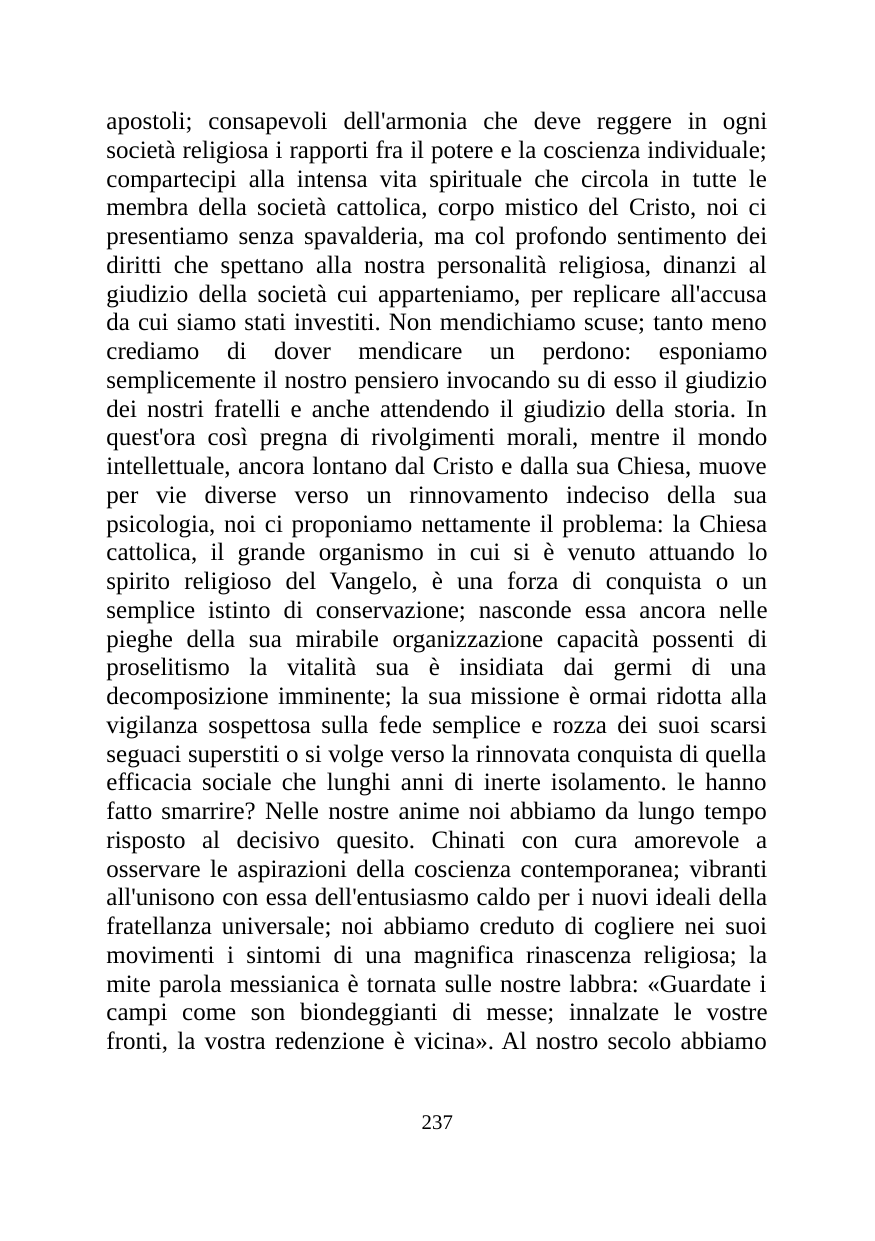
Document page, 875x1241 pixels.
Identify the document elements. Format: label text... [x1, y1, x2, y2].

text apostoli; consapevoli dell'armonia che deve reggere in ogni società religiosa i rapporti fra il potere e la coscienza individuale; compartecipi alla intensa vita spirituale che circola in tutte le membra della società cattolica, corpo mistico del Cristo, noi ci presentiamo senza spavalderia, ma col profondo sentimento dei diritti che spettano alla nostra personalità religiosa, dinanzi al giudizio della società cui apparteniamo, per replicare all'accusa da cui siamo stati investiti. Non mendichiamo scuse; tanto meno crediamo di dover mendicare un perdono: esponiamo semplicemente il nostro pensiero invocando su di esso il giudizio dei nostri fratelli e anche attendendo il giudizio della storia. In quest'ora così pregna di rivolgimenti morali, mentre il mondo intellettuale, ancora lontano dal Cristo e dalla sua Chiesa, muove per vie diverse verso un rinnovamento indeciso della sua psicologia, noi ci proponiamo nettamente il problema: la Chiesa cattolica, il grande organismo in cui si è venuto attuando lo spirito religioso del Vangelo, è una forza di conquista o un semplice istinto di conservazione; nasconde essa ancora nelle pieghe della sua mirabile organizzazione capacità possenti di proselitismo la vitalità sua è insidiata dai germi di una decomposizione imminente; la sua missione è ormai ridotta alla vigilanza sospettosa sulla fede semplice e rozza dei suoi scarsi seguaci superstiti o si volge verso la rinnovata conquista di quella efficacia sociale che lunghi anni di inerte isolamento. le hanno fatto smarrire? Nelle nostre anime noi abbiamo da lungo tempo risposto al decisivo quesito. Chinati con cura amorevole a osservare le aspirazioni della coscienza contemporanea; vibranti all'unisono con essa dell'entusiasmo caldo per i nuovi ideali della fratellanza universale; noi abbiamo creduto di cogliere nei suoi movimenti i sintomi di una magnifica rinascenza religiosa; la mite parola messianica è tornata sulle nostre labbra: «Guardate i campi come son biondeggianti di messe; innalzate le vostre fronti, la vostra redenzione è vicina». Al nostro secolo abbiamo [106, 106, 768, 1055]
